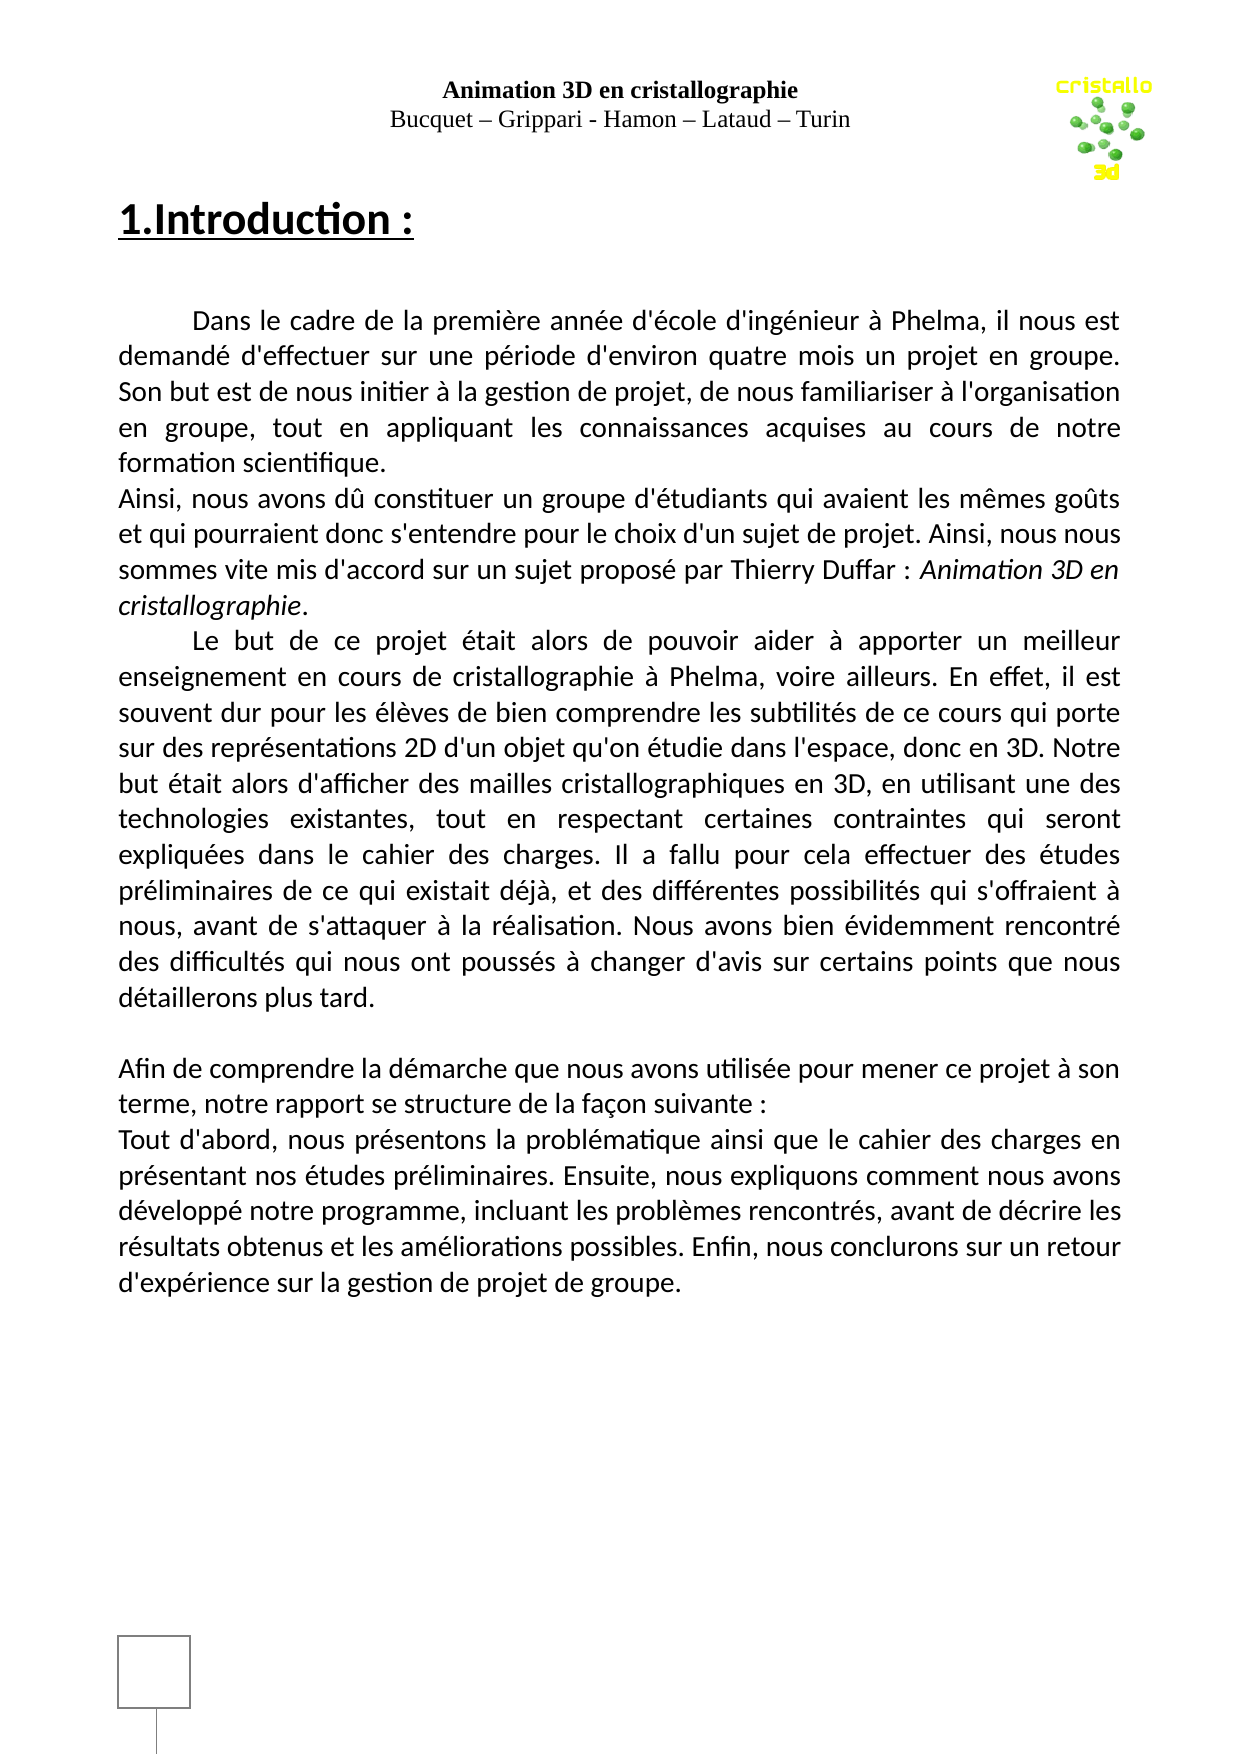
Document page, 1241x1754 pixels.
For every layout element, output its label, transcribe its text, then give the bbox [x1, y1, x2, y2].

text Le but de ce projet était alors de pouvoir aider à apporter un meilleur enseignement en cours de cristallographie à Phelma, voire ailleurs. En effet, il est souvent dur pour les élèves de bien comprendre les subtilités de ce cours qui porte sur des représentations 2D d'un objet qu'on étudie dans l'espace, donc en 3D. Notre but était alors d'afficher des mailles cristallographiques en 3D, en utilisant une des technologies existantes, tout en respectant certaines contraintes qui seront expliquées dans le cahier des charges. Il a fallu pour cela effectuer des études préliminaires de ce qui existait déjà, et des différentes possibilités qui s'offraient à nous, avant de s'attaquer à la réalisation. Nous avons bien évidemment rencontré des difficultés qui nous ont poussés à changer d'avis sur certains points que nous détaillerons plus tard. [118, 622, 1122, 1014]
list Introduction : [118, 190, 1122, 302]
text Afin de comprendre la démarche que nous avons utilisée pour mener ce projet à son terme, notre rapport se structure de la façon suivante : [118, 1050, 1122, 1121]
picture [1043, 75, 1177, 190]
text Ainsi, nous avons dû constituer un groupe d'étudiants qui avaient les mêmes goûts et qui pourraient donc s'entendre pour le choix d'un sujet de projet. Ainsi, nous nous sommes vite mis d'accord sur un sujet proposé par Thierry Duffar : Animation 3D en cristallographie. [118, 480, 1122, 622]
text Tout d'abord, nous présentons la problématique ainsi que le cahier des charges en présentant nos études préliminaires. Ensuite, nous expliquons comment nous avons développé notre programme, incluant les problèmes rencontrés, avant de décrire les résultats obtenus et les améliorations possibles. Enfin, nous conclurons sur un retour d'expérience sur la gestion de projet de groupe. [118, 1121, 1122, 1299]
text Dans le cadre de la première année d'école d'ingénieur à Phelma, il nous est demandé d'effectuer sur une période d'environ quatre mois un projet en groupe. Son but est de nous initier à la gestion de projet, de nous familiariser à l'organisation en groupe, tout en appliquant les connaissances acquises au cours de notre formation scientifique. [118, 302, 1122, 480]
